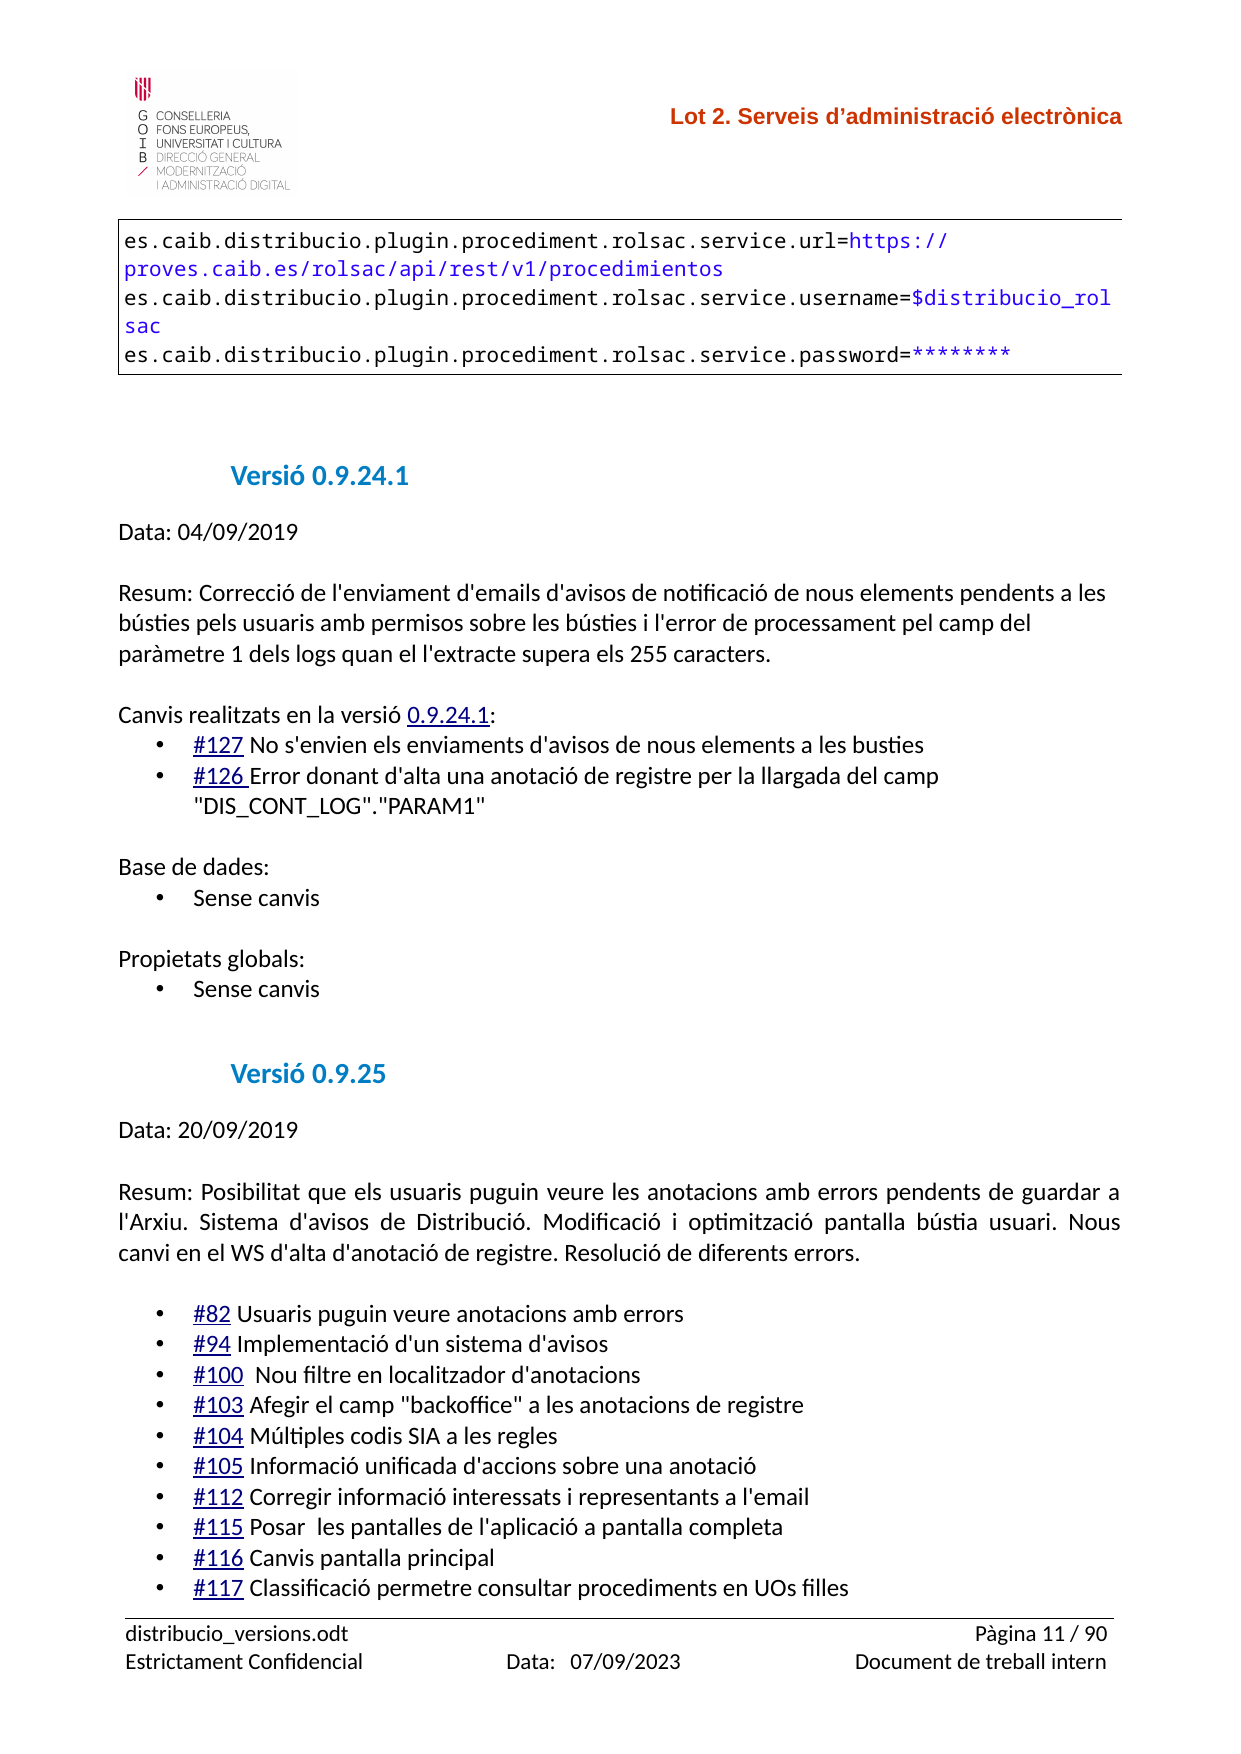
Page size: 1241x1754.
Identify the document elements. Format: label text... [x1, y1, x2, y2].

subtitle Versió 0.9.25 [153, 1055, 1122, 1091]
text Canvis realitzats en la versió 0.9.24.1: [118, 699, 1122, 729]
text Base de dades: [118, 852, 1122, 882]
list #112 Corregir informació interessats i representants a l'email [156, 1481, 1122, 1511]
list Sense canvis [156, 974, 1122, 1004]
table_header es.caib.distribucio.plugin.procediment.rolsac.service.url=https://proves.caib.es/rolsac/api/rest/v1/procedimientos es.caib.distribucio.plugin.procediment.rolsac.service.username=$distribucio_rolsac es.caib.distribucio.plugin.procediment.rolsac.service.password=******** [119, 220, 1122, 374]
list #103 Afegir el camp "backoffice" a les anotacions de registre [156, 1389, 1122, 1420]
text Resum: Correcció de l'enviament d'emails d'avisos de notificació de nous elements pendents a les bústies pels usuaris amb permisos sobre les bústies i l'error de processament pel camp del paràmetre 1 dels logs quan el l'extracte supera els 255 caracters. [118, 577, 1122, 668]
list #82 Usuaris puguin veure anotacions amb errors [156, 1298, 1122, 1328]
list #100 Nou filtre en localitzador d'anotacions [156, 1359, 1122, 1389]
subtitle Versió 0.9.24.1 [153, 457, 1122, 492]
list #105 Informació unificada d'accions sobre una anotació [156, 1450, 1122, 1481]
text Propietats globals: [118, 943, 1122, 974]
list Sense canvis [156, 882, 1122, 913]
text Data: 04/09/2019 [118, 516, 1122, 546]
picture [126, 70, 299, 197]
text Resum: Posibilitat que els usuaris puguin veure les anotacions amb errors pendents de guardar a l'Arxiu. Sistema d'avisos de Distribució. Modificació i optimització pantalla bústia usuari. Nous canvi en el WS d'alta d'anotació de registre. Resolució de diferents errors. [118, 1176, 1122, 1267]
text Data: 20/09/2019 [118, 1114, 1122, 1145]
list #94 Implementació d'un sistema d'avisos [156, 1328, 1122, 1359]
list #117 Classificació permetre consultar procediments en UOs filles [156, 1572, 1122, 1603]
list #115 Posar les pantalles de l'aplicació a pantalla completa [156, 1511, 1122, 1542]
list #126 Error donant d'alta una anotació de registre per la llargada del camp "DIS_CONT_LOG"."PARAM1" [156, 760, 1122, 821]
list #116 Canvis pantalla principal [156, 1542, 1122, 1572]
list #104 Múltiples codis SIA a les regles [156, 1420, 1122, 1450]
list #127 No s'envien els enviaments d'avisos de nous elements a les busties [156, 729, 1122, 760]
